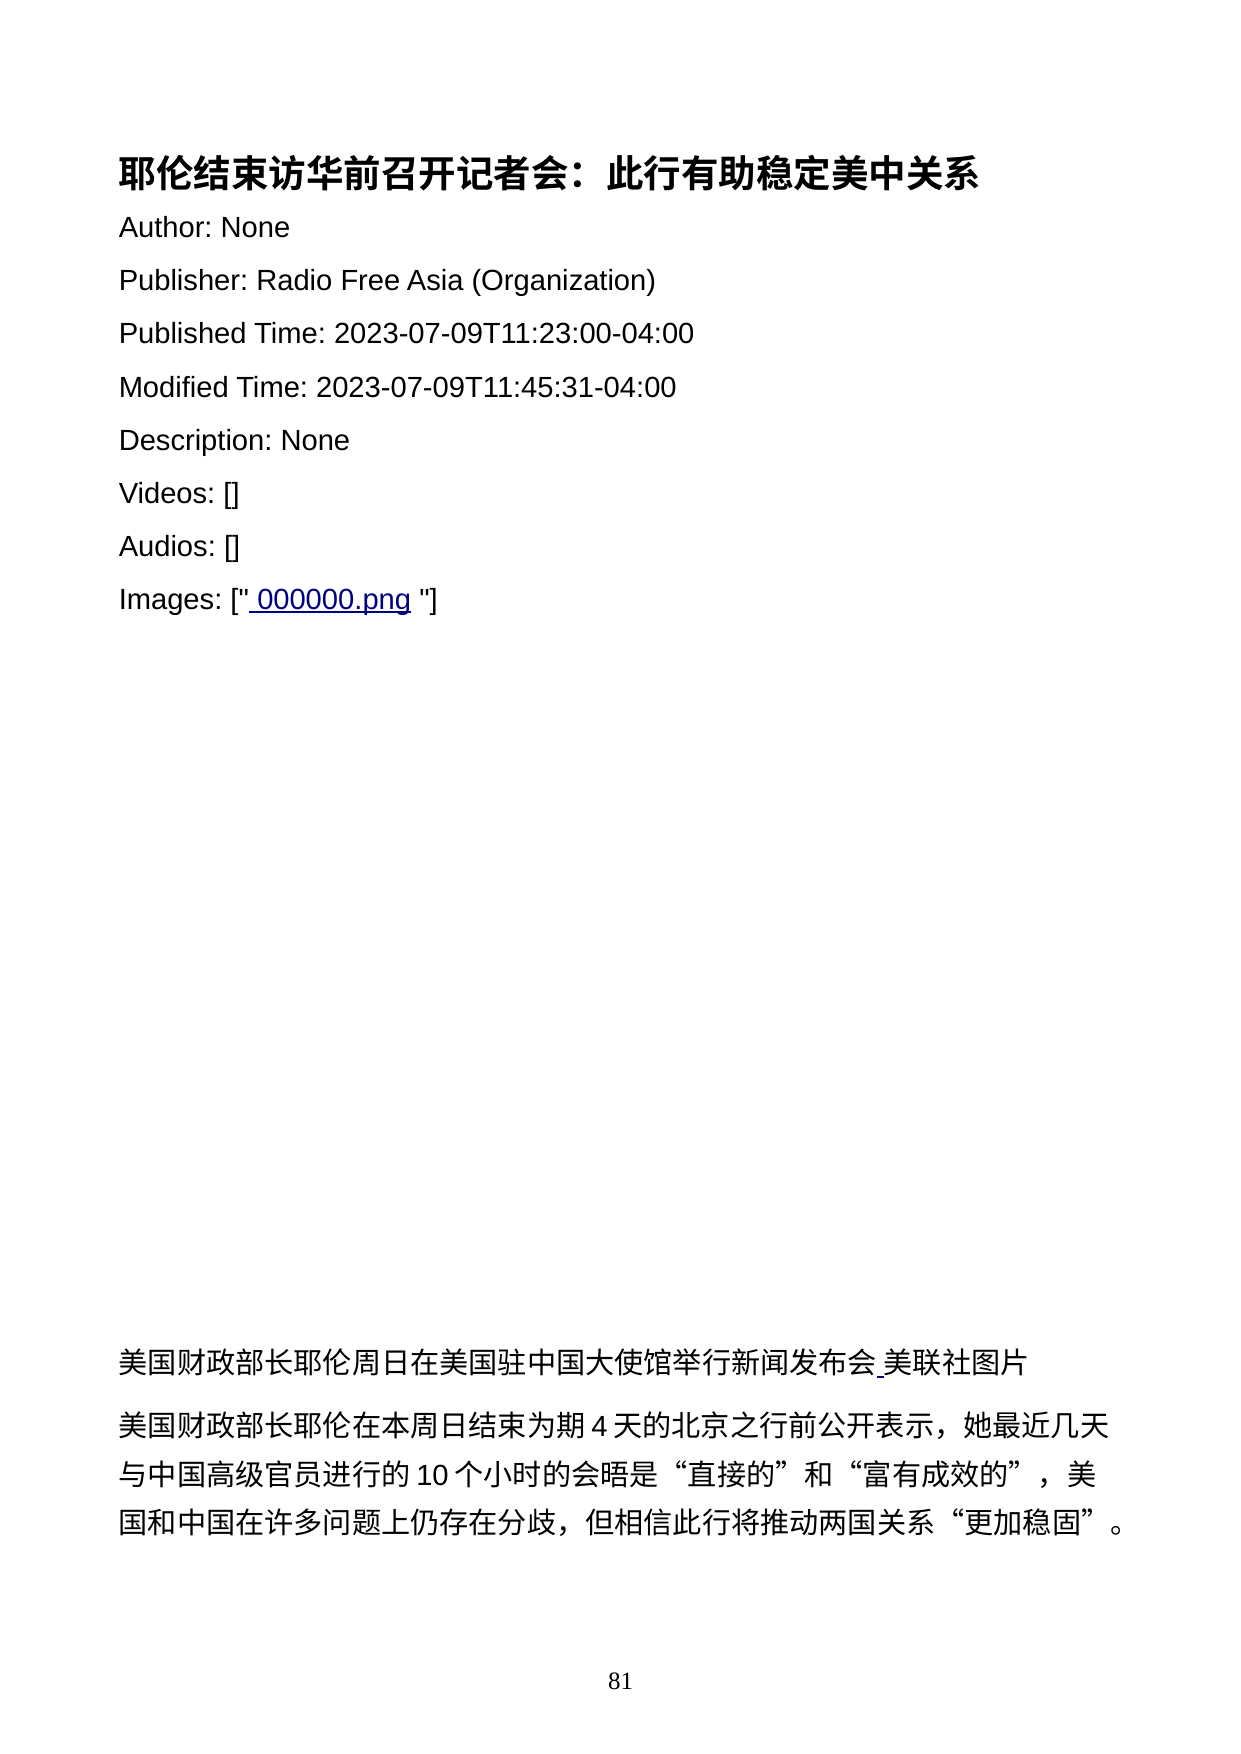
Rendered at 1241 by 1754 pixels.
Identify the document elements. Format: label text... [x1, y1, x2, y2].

text Author: None [118, 210, 1122, 244]
text 美国财政部长耶伦在本周日结束为期4天的北京之行前公开表示，她最近几天与中国高级官员进行的10个小时的会晤是“直接的”和“富有成效的”，美国和中国在许多问题上仍存在分歧，但相信此行将推动两国关系“更加稳固”。 [118, 1403, 1122, 1542]
text Audios: [] [118, 529, 1122, 563]
text Published Time: 2023-07-09T11:23:00-04:00 [118, 317, 1122, 350]
text 美国财政部长耶伦周日在美国驻中国大使馆举行新闻发布会 美联社图片 [118, 635, 1122, 1382]
text Publisher: Radio Free Asia (Organization) [118, 263, 1122, 297]
text Description: None [118, 423, 1122, 456]
text Modified Time: 2023-07-09T11:45:31-04:00 [118, 370, 1122, 403]
text Videos: [] [118, 476, 1122, 509]
text Images: [" 000000.png "] [118, 582, 1122, 616]
subtitle 耶伦结束访华前召开记者会：此行有助稳定美中关系 [118, 143, 1122, 198]
